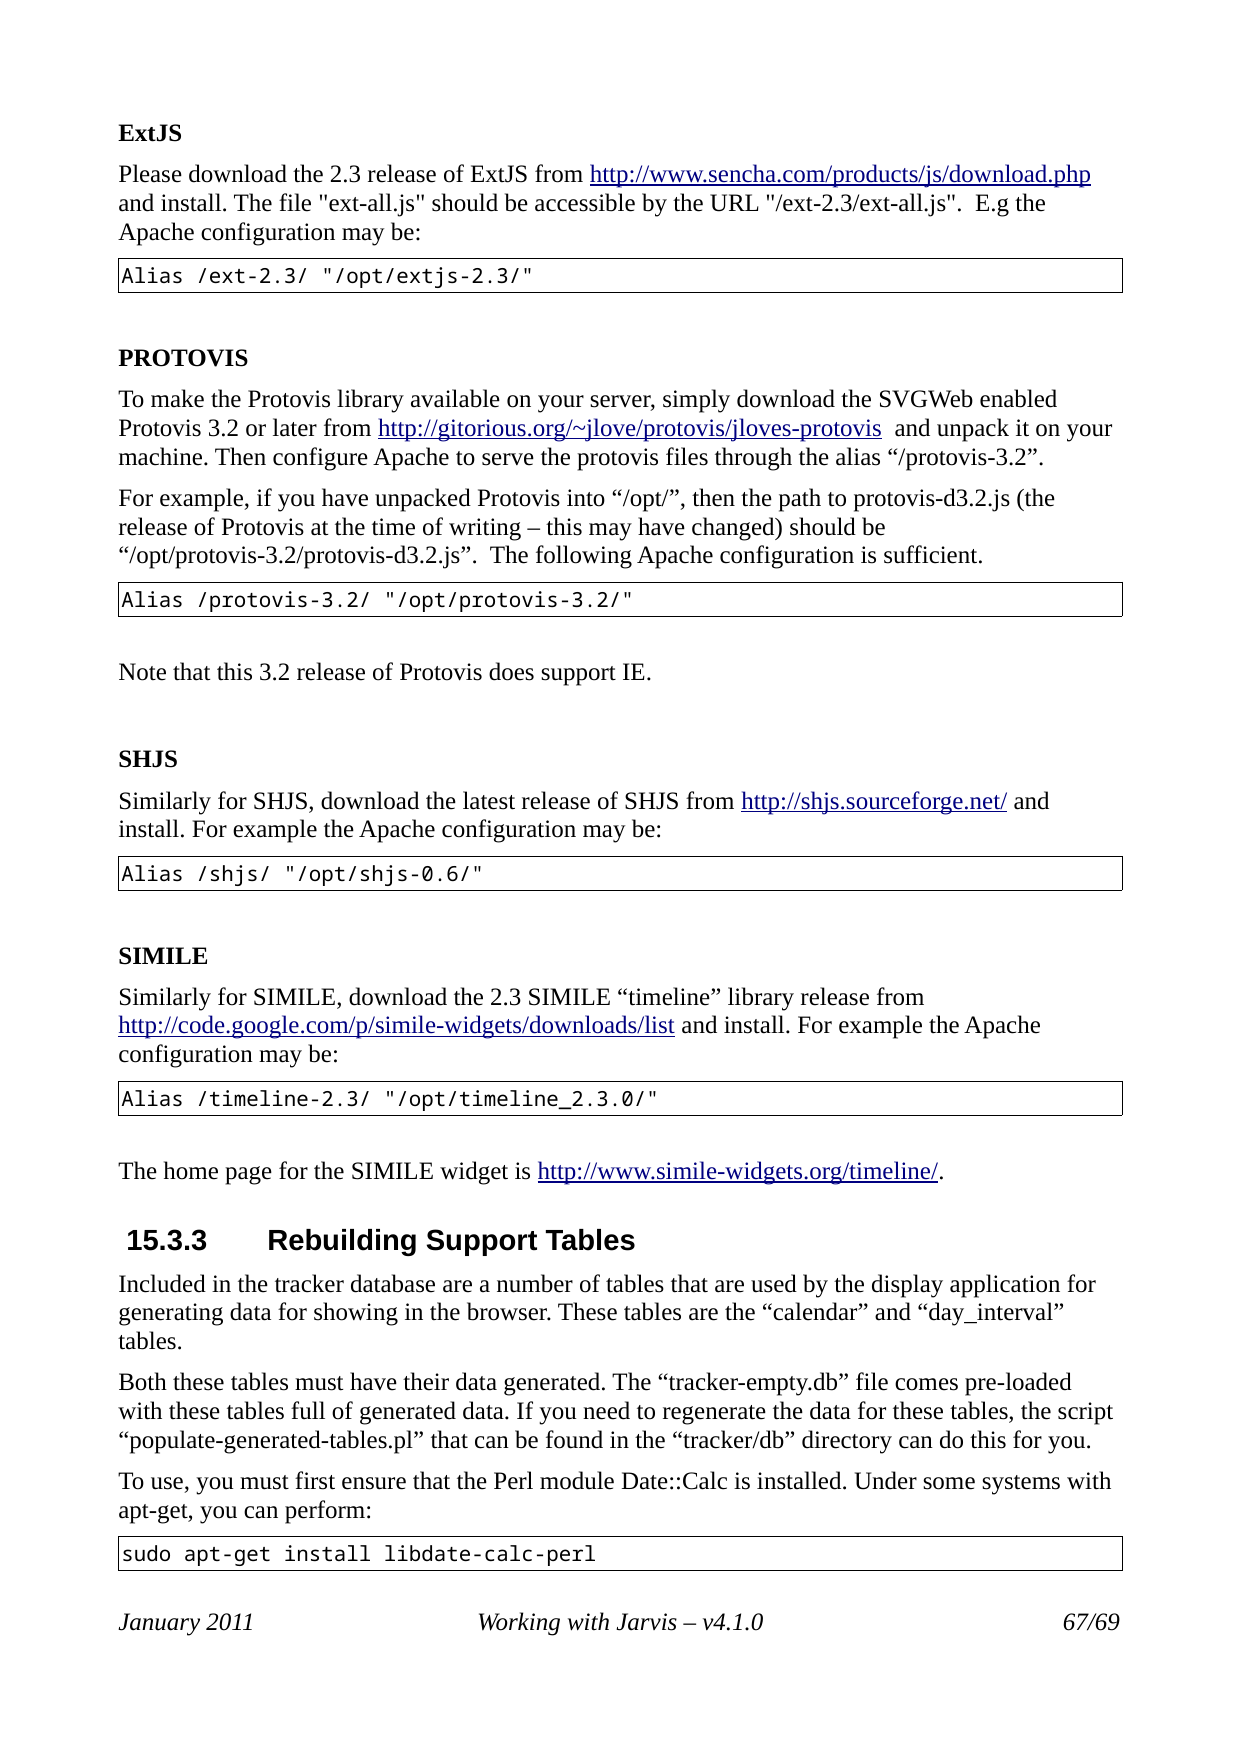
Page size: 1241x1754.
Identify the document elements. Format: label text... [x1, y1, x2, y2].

text Similarly for SHJS, download the latest release of SHJS from http://shjs.sourceforge.net/ and install. For example the Apache configuration may be: [118, 786, 1122, 843]
subtitle SHJS [118, 744, 1122, 773]
text Please download the 2.3 release of ExtJS from http://www.sencha.com/products/js/download.php and install. The file "ext-all.js" should be accessible by the URL "/ext-2.3/ext-all.js". E.g the Apache configuration may be: [118, 159, 1122, 246]
text For example, if you have unpacked Protovis into “/opt/”, then the path to protovis-d3.2.js (the release of Protovis at the time of writing – this may have changed) should be “/opt/protovis-3.2/protovis-d3.2.js”. The following Apache configuration is sufficient. [118, 483, 1122, 569]
text Both these tables must have their data generated. The “tracker-empty.db” file comes pre-loaded with these tables full of generated data. If you need to regenerate the data for these tables, the script “populate-generated-tables.pl” that can be found in the “tracker/db” directory can do this for you. [118, 1367, 1122, 1454]
text Included in the tracker database are a number of tables that are used by the display application for generating data for showing in the browser. These tables are the “calendar” and “day_interval” tables. [118, 1269, 1122, 1355]
text Alias /timeline-2.3/ "/opt/timeline_2.3.0/" [119, 1082, 1122, 1115]
subtitle PROTOVIS [118, 343, 1122, 372]
text The home page for the SIMILE widget is http://www.simile-widgets.org/timeline/. [118, 1156, 1122, 1185]
text Alias /shjs/ "/opt/shjs-0.6/" [119, 857, 1122, 890]
subtitle SIMILE [118, 941, 1122, 969]
text Alias /protovis-3.2/ "/opt/protovis-3.2/" [119, 583, 1122, 616]
text Similarly for SIMILE, download the 2.3 SIMILE “timeline” library release from http://code.google.com/p/simile-widgets/downloads/list and install. For example the Apache configuration may be: [118, 982, 1122, 1068]
text To use, you must first ensure that the Perl module Date::Calc is installed. Under some systems with apt-get, you can perform: [118, 1466, 1122, 1524]
text Note that this 3.2 release of Protovis does support IE. [118, 657, 1122, 686]
subtitle ExtJS [118, 118, 1122, 147]
text To make the Protovis library available on your server, simply download the SVGWeb enabled Protovis 3.2 or later from http://gitorious.org/~jlove/protovis/jloves-protovis and unpack it on your machine. Then configure Apache to serve the protovis files through the alias “/protovis-3.2”. [118, 384, 1122, 470]
text sudo apt-get install libdate-calc-perl [119, 1537, 1122, 1570]
text Alias /ext-2.3/ "/opt/extjs-2.3/" [119, 259, 1122, 292]
subtitle Rebuilding Support Tables [118, 1223, 1122, 1256]
